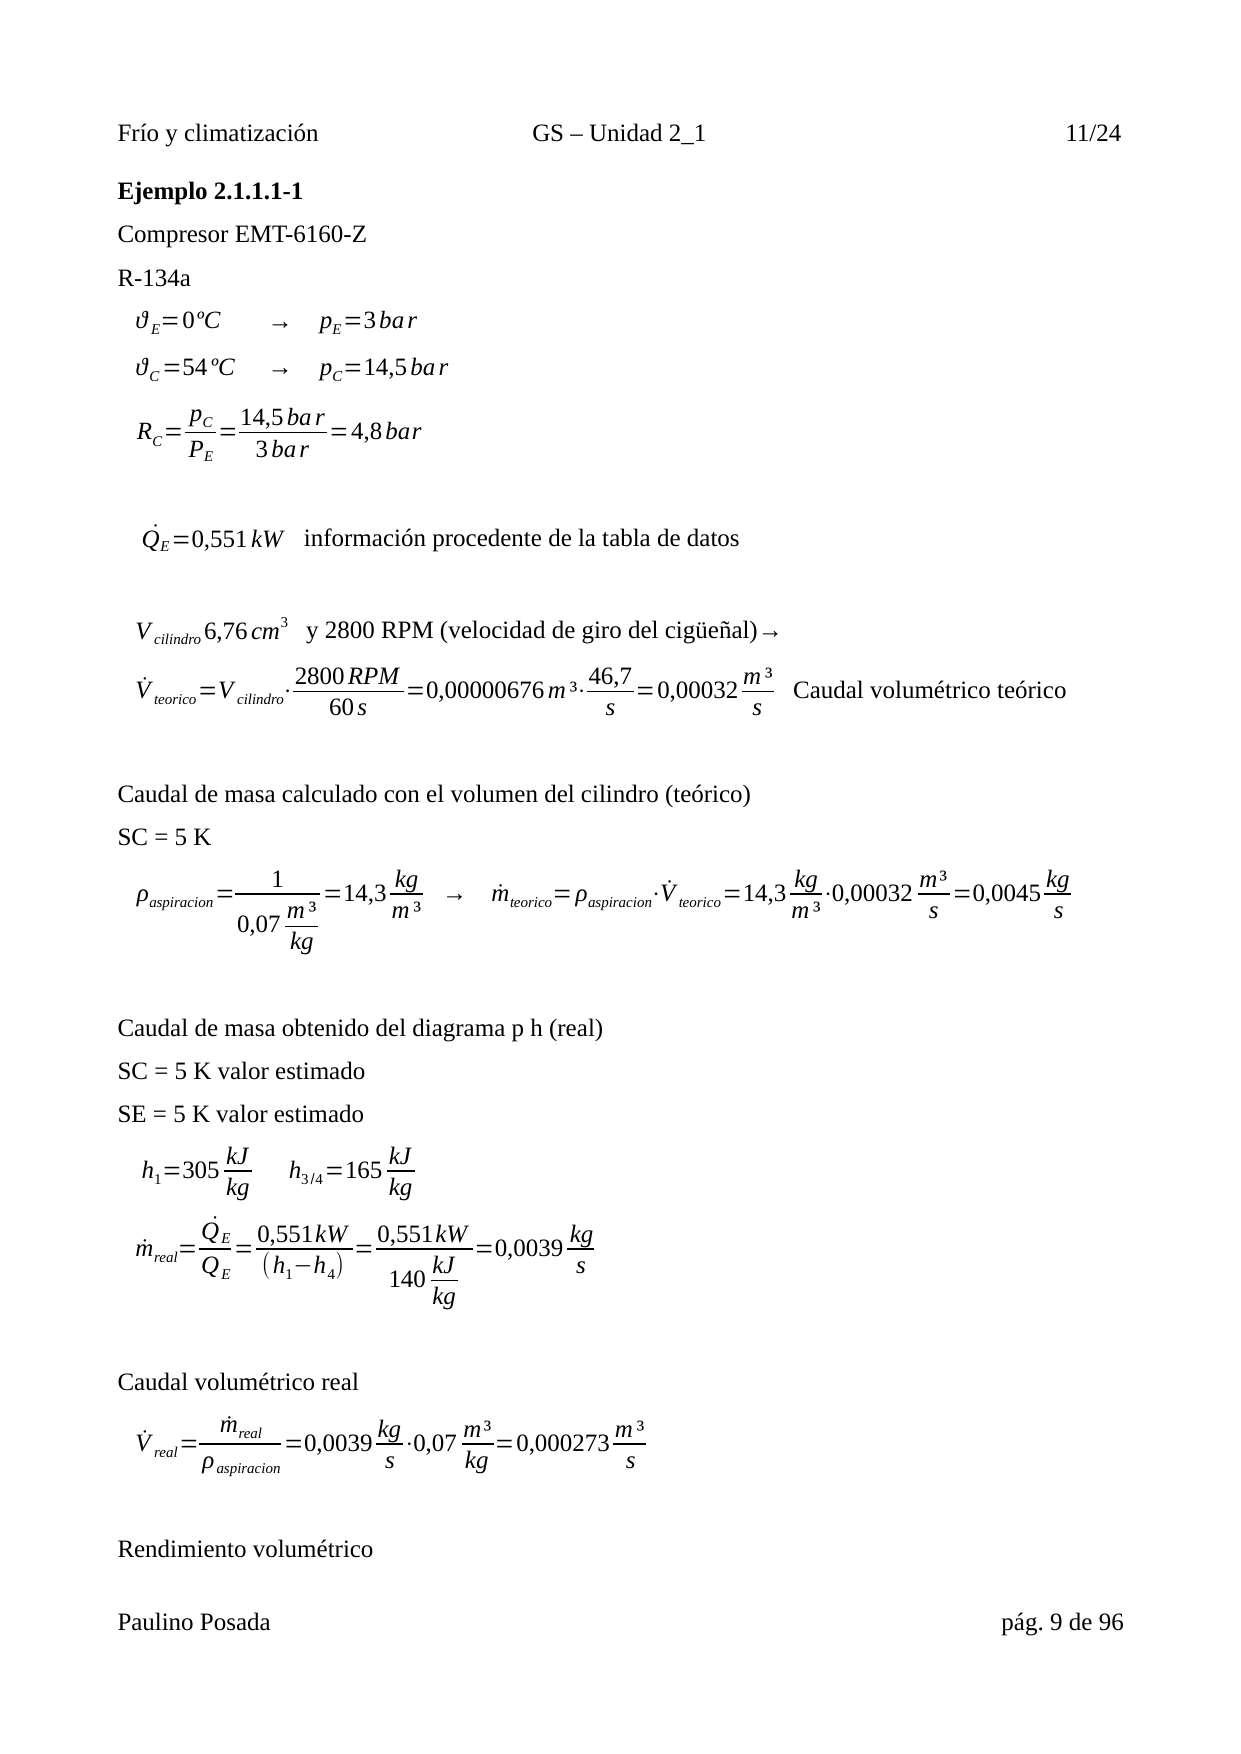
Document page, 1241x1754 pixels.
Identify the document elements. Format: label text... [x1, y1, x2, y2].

text y 2800 RPM (velocidad de giro del cigüeñal)→ Caudal volumétrico teórico [117, 613, 1123, 721]
text → [117, 306, 1123, 338]
text SC = 5 K [117, 822, 1123, 851]
text Caudal de masa calculado con el volumen del cilindro (teórico) [117, 779, 1123, 808]
text Caudal de masa obtenido del diagrama p h (real) [117, 1013, 1123, 1042]
text Ejemplo 2.1.1.1-1 [117, 176, 1123, 205]
text Rendimiento volumétrico [117, 1534, 1123, 1563]
text Compresor EMT-6160-Z [117, 219, 1123, 248]
text Caudal volumétrico real [117, 1367, 1123, 1396]
text R-134a [117, 263, 1123, 291]
text información procedente de la tabla de datos [117, 523, 1123, 556]
text SE = 5 K valor estimado [117, 1099, 1123, 1128]
text → [117, 865, 1123, 955]
text SC = 5 K valor estimado [117, 1056, 1123, 1085]
text → [117, 352, 1123, 385]
